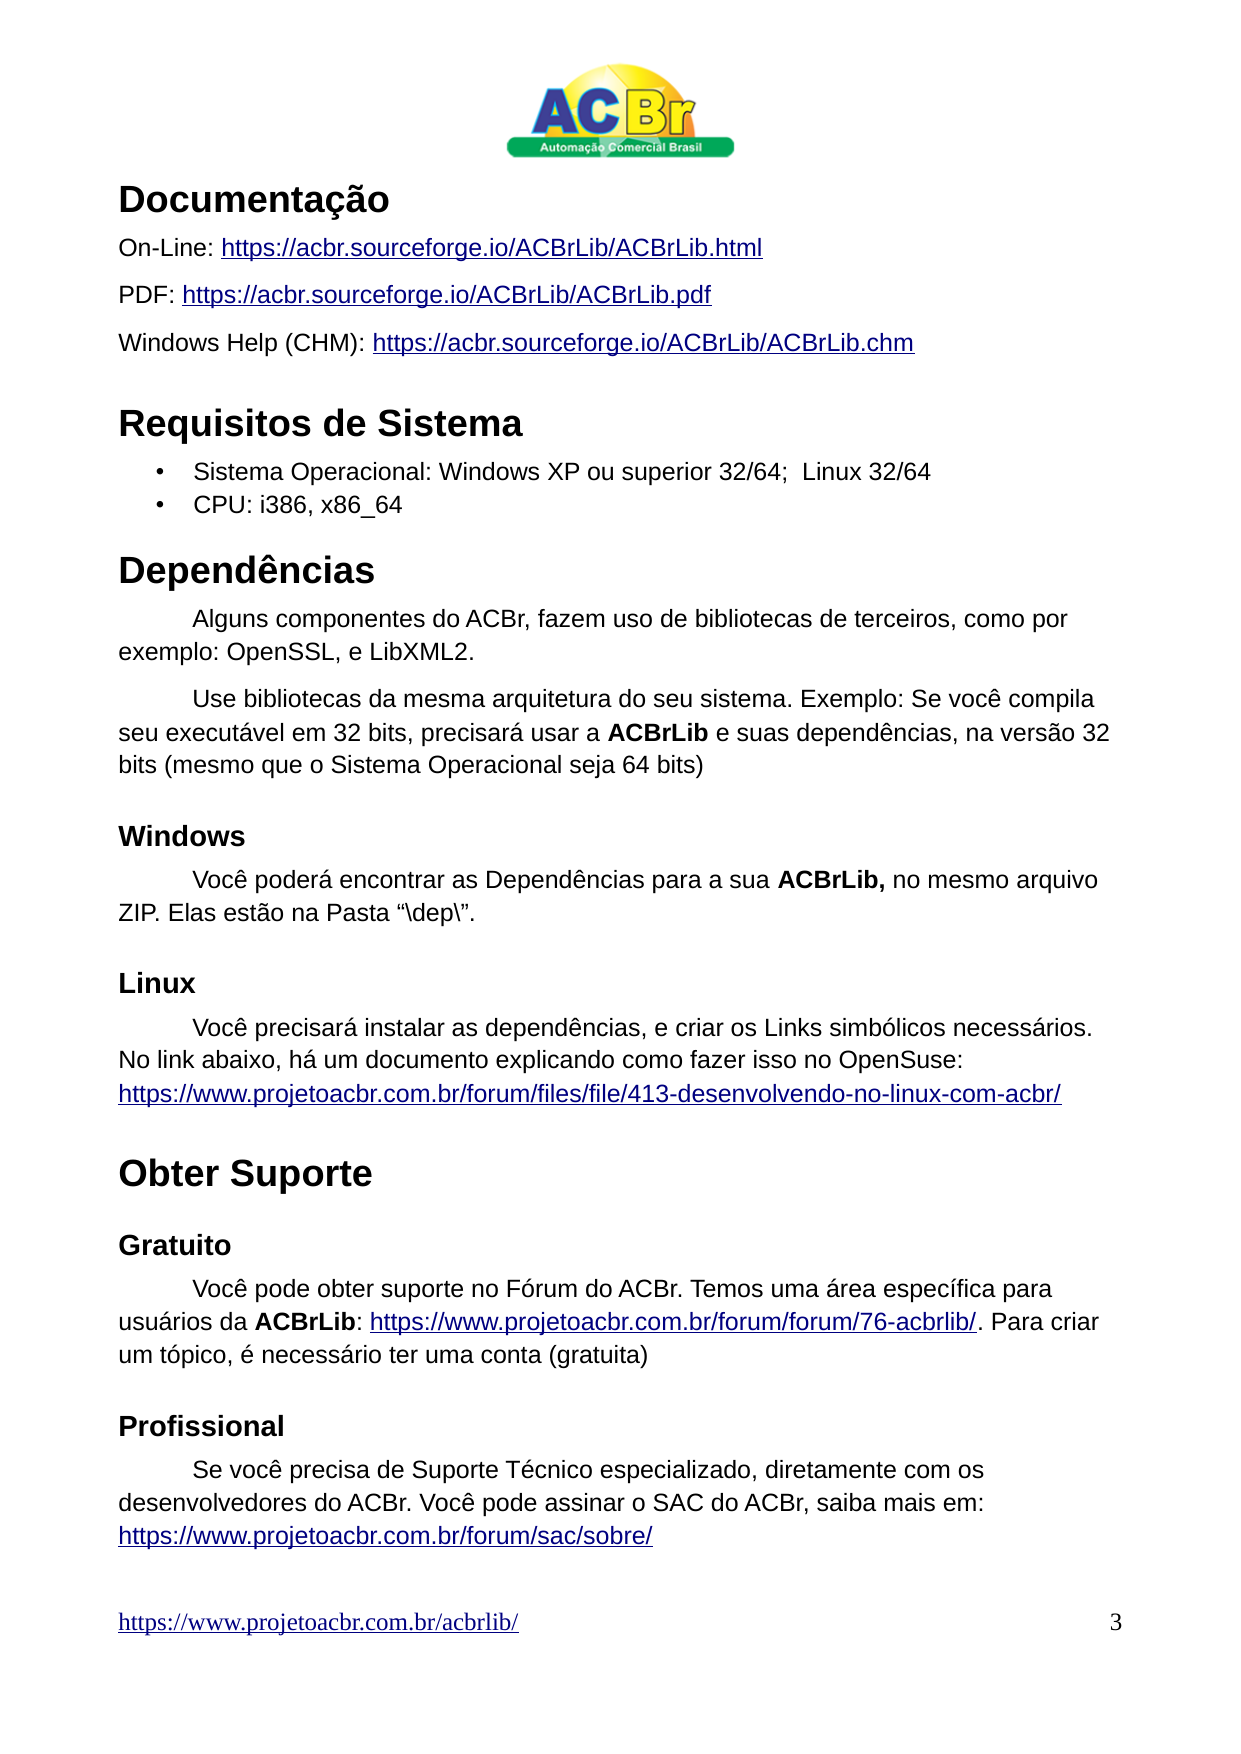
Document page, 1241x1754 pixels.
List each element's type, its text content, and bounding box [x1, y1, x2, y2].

text Se você precisa de Suporte Técnico especializado, diretamente com os desenvolvedores do ACBr. Você pode assinar o SAC do ACBr, saiba mais em: https://www.projetoacbr.com.br/forum/sac/sobre/ [118, 1455, 1122, 1549]
subtitle Linux [118, 966, 1122, 1000]
text Alguns componentes do ACBr, fazem uso de bibliotecas de terceiros, como por exemplo: OpenSSL, e LibXML2. [118, 604, 1122, 666]
list Sistema Operacional: Windows XP ou superior 32/64; Linux 32/64 [156, 456, 1122, 485]
text Use bibliotecas da mesma arquitetura do seu sistema. Exemplo: Se você compila seu executável em 32 bits, precisará usar a ACBrLib e suas dependências, na versão 32 bits (mesmo que o Sistema Operacional seja 64 bits) [118, 684, 1122, 779]
subtitle Profissional [118, 1409, 1122, 1442]
text PDF: https://acbr.sourceforge.io/ACBrLib/ACBrLib.pdf [118, 280, 1122, 309]
text On-Line: https://acbr.sourceforge.io/ACBrLib/ACBrLib.html [118, 232, 1122, 261]
subtitle Windows [118, 819, 1122, 852]
subtitle Dependências [118, 548, 1122, 591]
list CPU: i386, x86_64 [156, 489, 1122, 518]
subtitle Documentação [118, 176, 1122, 220]
subtitle Obter Suporte [118, 1151, 1122, 1195]
subtitle Requisitos de Sistema [118, 400, 1122, 444]
text Windows Help (CHM): https://acbr.sourceforge.io/ACBrLib/ACBrLib.chm [118, 328, 1122, 356]
picture [489, 53, 751, 167]
text Você pode obter suporte no Fórum do ACBr. Temos uma área específica para usuários da ACBrLib: https://www.projetoacbr.com.br/forum/forum/76-acbrlib/. Para criar um tópico, é necessário ter uma conta (gratuita) [118, 1274, 1122, 1369]
subtitle Gratuito [118, 1228, 1122, 1262]
text Você precisará instalar as dependências, e criar os Links simbólicos necessários. No link abaixo, há um documento explicando como fazer isso no OpenSuse: https://www.projetoacbr.com.br/forum/files/file/413-desenvolvendo-no-linux-com-acbr/ [118, 1012, 1122, 1107]
text Você poderá encontrar as Dependências para a sua ACBrLib, no mesmo arquivo ZIP. Elas estão na Pasta “\dep\”. [118, 865, 1122, 927]
